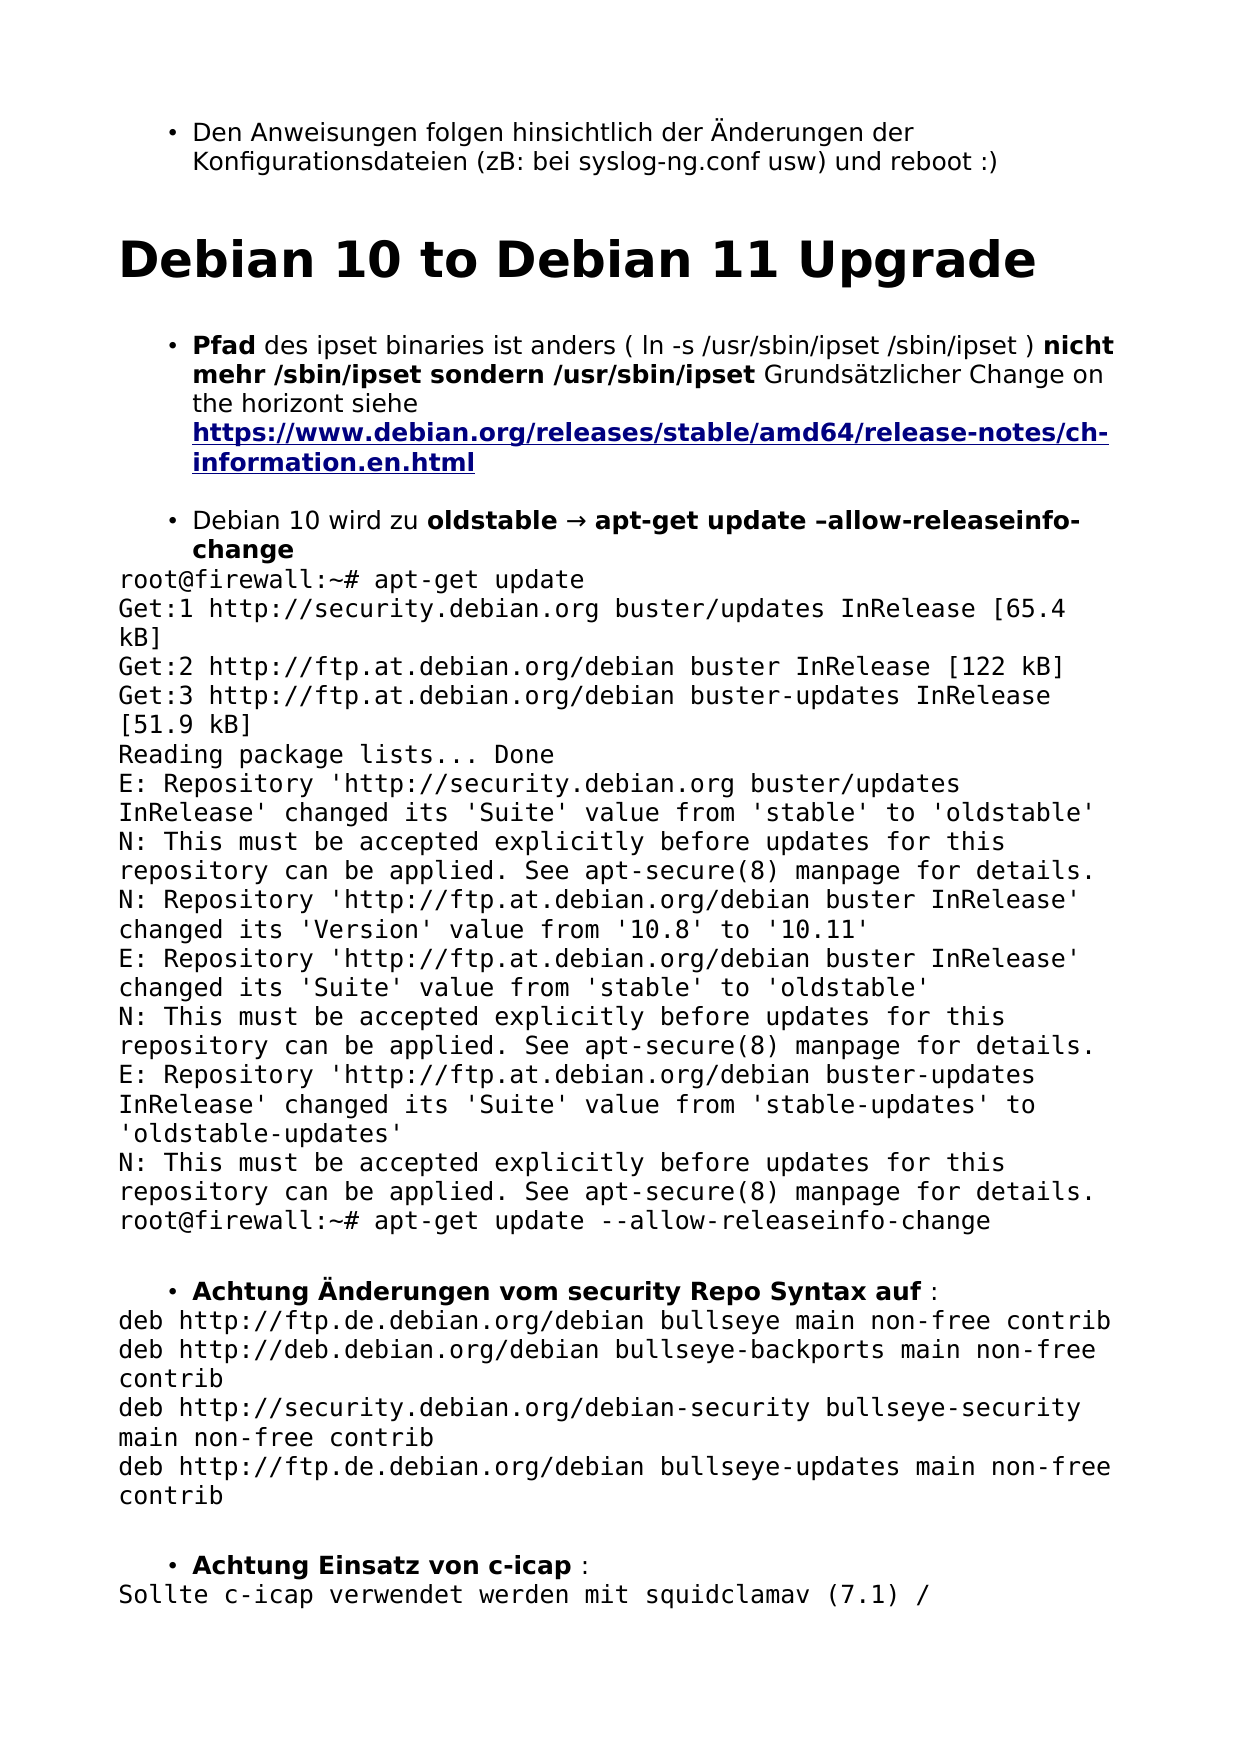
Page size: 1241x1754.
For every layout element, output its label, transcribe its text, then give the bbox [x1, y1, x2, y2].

list Achtung Einsatz von c-icap : [177, 1551, 1122, 1581]
list Achtung Änderungen vom security Repo Syntax auf : [177, 1277, 1122, 1306]
text deb http://ftp.de.debian.org/debian bullseye main non-free contrib deb http://deb.debian.org/debian bullseye-backports main non-free contrib deb http://security.debian.org/debian-security bullseye-security main non-free contrib deb http://ftp.de.debian.org/debian bullseye-updates main non-free contrib [118, 1306, 1122, 1510]
subtitle Debian 10 to Debian 11 Upgrade [118, 231, 1122, 289]
list Debian 10 wird zu oldstable → apt-get update –allow-releaseinfo-change [177, 506, 1122, 565]
text root@firewall:~# apt-get update Get:1 http://security.debian.org buster/updates InRelease [65.4 kB] Get:2 http://ftp.at.debian.org/debian buster InRelease [122 kB] Get:3 http://ftp.at.debian.org/debian buster-updates InRelease [51.9 kB] Reading package lists... Done E: Repository 'http://security.debian.org buster/updates InRelease' changed its 'Suite' value from 'stable' to 'oldstable' N: This must be accepted explicitly before updates for this repository can be applied. See apt-secure(8) manpage for details. N: Repository 'http://ftp.at.debian.org/debian buster InRelease' changed its 'Version' value from '10.8' to '10.11' E: Repository 'http://ftp.at.debian.org/debian buster InRelease' changed its 'Suite' value from 'stable' to 'oldstable' N: This must be accepted explicitly before updates for this repository can be applied. See apt-secure(8) manpage for details. E: Repository 'http://ftp.at.debian.org/debian buster-updates InRelease' changed its 'Suite' value from 'stable-updates' to 'oldstable-updates' N: This must be accepted explicitly before updates for this repository can be applied. See apt-secure(8) manpage for details. root@firewall:~# apt-get update --allow-releaseinfo-change [118, 565, 1122, 1236]
list Pfad des ipset binaries ist anders ( ln -s /usr/sbin/ipset /sbin/ipset ) nicht mehr /sbin/ipset sondern /usr/sbin/ipset Grundsätzlicher Change on the horizont siehe https://www.debian.org/releases/stable/amd64/release-notes/ch-information.en.html [177, 331, 1122, 477]
list Den Anweisungen folgen hinsichtlich der Änderungen der Konfigurationsdateien (zB: bei syslog-ng.conf usw) und reboot :) [177, 118, 1122, 176]
text Sollte c-icap verwendet werden mit squidclamav (7.1) / [118, 1581, 1122, 1610]
